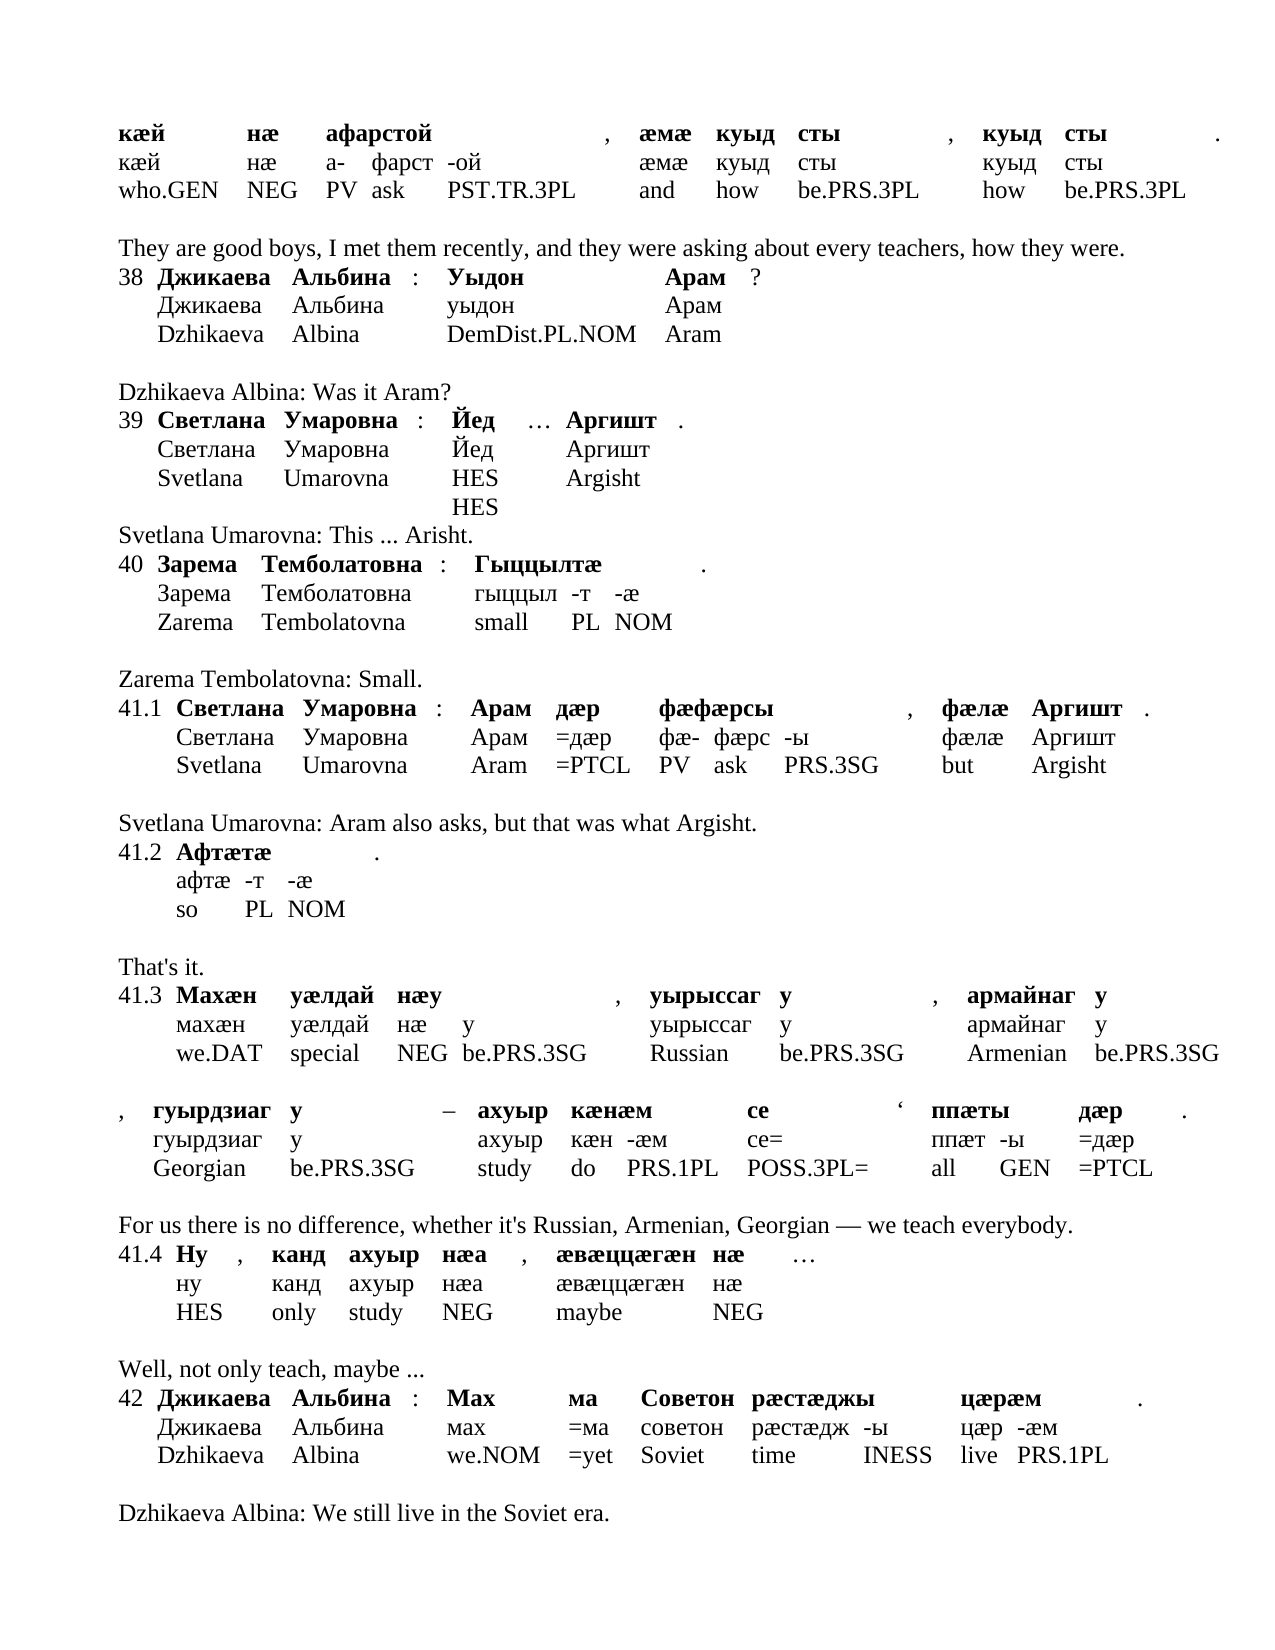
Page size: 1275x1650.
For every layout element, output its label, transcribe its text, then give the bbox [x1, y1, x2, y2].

text be.PRS.3SG [290, 1153, 415, 1182]
text NOM [614, 607, 673, 636]
text нæ [712, 1268, 764, 1297]
text уæлдай [290, 1009, 369, 1038]
text Светлана [176, 722, 274, 751]
text be.PRS.3PL [798, 176, 920, 204]
text Йед [452, 406, 513, 434]
text maybe [556, 1297, 685, 1326]
text Светлана [157, 406, 269, 434]
text нæ [397, 1009, 448, 1038]
text -т [244, 866, 274, 894]
text Dzhikaeva Albina: We still live in the Soviet era. [118, 1498, 1249, 1527]
text уырыссаг [649, 981, 766, 1009]
text Арам [470, 722, 528, 751]
text Armenian [967, 1038, 1067, 1067]
text special [290, 1038, 369, 1067]
text PST.TR.3PL [447, 176, 576, 204]
text -æм [627, 1124, 719, 1153]
text Albina [292, 1441, 384, 1469]
text Джикаева [157, 1383, 278, 1412]
text Georgian [153, 1153, 262, 1182]
text -æ [614, 578, 673, 607]
text ну [176, 1268, 202, 1297]
text =PTCL [556, 751, 631, 779]
text Svetlana [157, 463, 256, 492]
text Aram [470, 751, 528, 779]
text Аргишт [1031, 722, 1116, 751]
text уæлдай [290, 981, 383, 1009]
text нæ [712, 1239, 778, 1268]
text Svetlana Umarovna: This ... Arisht. [118, 521, 1249, 549]
text Svetlana Umarovna: Aram also asks, but that was what Argisht. [118, 808, 1249, 837]
text Dzhikaeva Albina: Was it Aram? [118, 377, 1249, 406]
text how [716, 176, 770, 204]
text – [443, 1096, 464, 1124]
text who.GEN [118, 176, 219, 204]
text нæ [247, 118, 312, 147]
text be.PRS.3SG [1094, 1038, 1220, 1067]
text , [932, 981, 953, 1009]
text афарстой [326, 118, 590, 147]
text Гыццылтæ [474, 549, 687, 578]
text : [412, 1383, 433, 1412]
text Аргишт [566, 406, 664, 434]
text do [571, 1153, 613, 1182]
text Махæн [176, 981, 276, 1009]
text For us there is no difference, whether it's Russian, Armenian, Georgian — we teach everybody. [118, 1211, 1249, 1239]
text афтæ [176, 866, 231, 894]
text кæнæм [571, 1096, 733, 1124]
text нæу [397, 981, 601, 1009]
text all [931, 1153, 986, 1182]
text Umarovna [283, 463, 389, 492]
text . [1214, 118, 1235, 147]
text Умаровна [302, 722, 408, 751]
text кæй [118, 118, 233, 147]
text but [942, 751, 1004, 779]
text PL [244, 894, 274, 923]
text Well, not only teach, maybe ... [118, 1354, 1249, 1383]
text Йед [452, 434, 499, 463]
text у [1094, 1009, 1220, 1038]
text HES [176, 1297, 223, 1326]
text у [462, 1009, 587, 1038]
text Argisht [566, 463, 650, 492]
text Арам [664, 262, 736, 291]
text NEG [712, 1297, 764, 1326]
text Уыдон [447, 262, 651, 291]
text се= [747, 1124, 869, 1153]
text Арам [470, 693, 542, 722]
text гуырдзиаг [153, 1096, 276, 1124]
text Мах [447, 1383, 554, 1412]
text махæн [176, 1009, 263, 1038]
text нæа [442, 1239, 507, 1268]
text Soviet [640, 1441, 724, 1469]
text цæрæм [960, 1383, 1123, 1412]
text Альбина [292, 1412, 384, 1441]
text , [615, 981, 636, 1009]
text 39 [118, 406, 143, 434]
text Альбина [292, 291, 384, 319]
text фæфæрсы [658, 693, 893, 722]
text нæ [247, 147, 298, 176]
text study [349, 1297, 414, 1326]
text -ы [863, 1412, 933, 1441]
text PRS.3SG [784, 751, 879, 779]
text , [237, 1239, 258, 1268]
text 41.4 [118, 1239, 162, 1268]
text =дæр [1078, 1124, 1154, 1153]
text ахуыр [477, 1124, 543, 1153]
text у [779, 981, 918, 1009]
text NEG [247, 176, 298, 204]
text нæа [442, 1268, 493, 1297]
text куыд [982, 147, 1037, 176]
text куыд [982, 118, 1051, 147]
text POSS.3PL= [747, 1153, 869, 1182]
text PV [326, 176, 358, 204]
text фарст [371, 147, 433, 176]
text фæлæ [942, 722, 1004, 751]
text 42 [118, 1383, 143, 1412]
text … [527, 406, 552, 434]
text ask [714, 751, 770, 779]
text Svetlana [176, 751, 274, 779]
text Зарема [157, 578, 233, 607]
text Советон [640, 1383, 738, 1412]
text 41.3 [118, 981, 162, 1009]
text канд [272, 1268, 321, 1297]
text =дæр [556, 722, 631, 751]
text -ы [999, 1124, 1051, 1153]
text у [779, 1009, 904, 1038]
text æмæ [639, 147, 688, 176]
text NOM [287, 894, 346, 923]
text Джикаева [157, 1412, 264, 1441]
text so [176, 894, 231, 923]
text гыццыл [474, 578, 557, 607]
text сты [1064, 118, 1201, 147]
text кæн [571, 1124, 613, 1153]
text be.PRS.3SG [462, 1038, 587, 1067]
text дæр [556, 693, 645, 722]
text -ой [447, 147, 576, 176]
text live [960, 1441, 1003, 1469]
text ппæт [931, 1124, 986, 1153]
text ахуыр [349, 1239, 428, 1268]
text =PTCL [1078, 1153, 1154, 1182]
text , [907, 693, 928, 722]
text They are good boys, I met them recently, and they were asking about every teachers, how they were. [118, 233, 1249, 262]
text PRS.1PL [1017, 1441, 1109, 1469]
text Зарема [157, 549, 247, 578]
text Афтæтæ [176, 837, 360, 866]
text PRS.1PL [627, 1153, 719, 1182]
text Джикаева [157, 291, 264, 319]
text фæлæ [942, 693, 1018, 722]
text HES [452, 492, 513, 521]
text . [1143, 693, 1164, 722]
text 40 [118, 549, 143, 578]
text , [604, 118, 625, 147]
text цæр [960, 1412, 1003, 1441]
text рæстæджы [751, 1383, 947, 1412]
text ахуыр [349, 1268, 414, 1297]
text æмæ [639, 118, 702, 147]
text сты [798, 118, 934, 147]
text : [412, 262, 433, 291]
text армайнаг [967, 1009, 1067, 1038]
text Умаровна [283, 406, 403, 434]
text HES [452, 463, 499, 492]
text фæ- [658, 722, 700, 751]
text дæр [1078, 1096, 1167, 1124]
text : [436, 693, 457, 722]
text … [791, 1239, 816, 1268]
text у [290, 1124, 415, 1153]
text 38 [118, 262, 143, 291]
text DemDist.PL.NOM [447, 319, 637, 348]
text сты [798, 147, 920, 176]
text =yet [568, 1441, 613, 1469]
text . [678, 406, 699, 434]
text Темболатовна [261, 578, 412, 607]
text time [751, 1441, 849, 1469]
text куыд [716, 118, 784, 147]
text -т [571, 578, 601, 607]
text study [477, 1153, 543, 1182]
text Альбина [292, 1383, 398, 1412]
text у [1094, 981, 1233, 1009]
text be.PRS.3PL [1064, 176, 1187, 204]
text æвæццæгæн [556, 1268, 685, 1297]
text Альбина [292, 262, 398, 291]
text be.PRS.3SG [779, 1038, 904, 1067]
text , [118, 1096, 139, 1124]
text Умаровна [302, 693, 422, 722]
text . [1181, 1096, 1202, 1124]
text канд [272, 1239, 335, 1268]
text Zarema [157, 607, 233, 636]
text Аргишт [1031, 693, 1130, 722]
text Светлана [157, 434, 256, 463]
text Арам [664, 291, 722, 319]
text . [1137, 1383, 1158, 1412]
text NEG [442, 1297, 493, 1326]
text фæрс [714, 722, 770, 751]
text PV [658, 751, 700, 779]
text : [439, 549, 461, 578]
text -æ [287, 866, 346, 894]
text Ну [176, 1239, 223, 1268]
text Argisht [1031, 751, 1116, 779]
text Russian [649, 1038, 752, 1067]
text æвæццæгæн [556, 1239, 698, 1268]
text That's it. [118, 952, 1249, 981]
text Джикаева [157, 262, 278, 291]
text рæстæдж [751, 1412, 849, 1441]
text Аргишт [566, 434, 650, 463]
text =ма [568, 1412, 613, 1441]
text small [474, 607, 557, 636]
text Albina [292, 319, 384, 348]
text у [290, 1096, 429, 1124]
text we.DAT [176, 1038, 263, 1067]
text 41.2 [118, 837, 162, 866]
text уыдон [447, 291, 637, 319]
text GEN [999, 1153, 1051, 1182]
text -æм [1017, 1412, 1109, 1441]
text советон [640, 1412, 724, 1441]
text уырыссаг [649, 1009, 752, 1038]
text PL [571, 607, 601, 636]
text ? [750, 262, 771, 291]
text мах [447, 1412, 540, 1441]
text Dzhikaeva [157, 319, 264, 348]
text . [700, 549, 721, 578]
text . [373, 837, 394, 866]
text we.NOM [447, 1441, 540, 1469]
text Светлана [176, 693, 288, 722]
text 41.1 [118, 693, 162, 722]
text , [521, 1239, 542, 1268]
text ‘ [896, 1096, 917, 1124]
text Aram [664, 319, 722, 348]
text се [747, 1096, 882, 1124]
text сты [1064, 147, 1187, 176]
text ма [568, 1383, 627, 1412]
text Умаровна [283, 434, 389, 463]
text ask [371, 176, 433, 204]
text Tembolatovna [261, 607, 412, 636]
text how [982, 176, 1037, 204]
text INESS [863, 1441, 933, 1469]
text армайнаг [967, 981, 1081, 1009]
text ппæты [931, 1096, 1064, 1124]
text Dzhikaeva [157, 1441, 264, 1469]
text only [272, 1297, 321, 1326]
text -ы [784, 722, 879, 751]
text гуырдзиаг [153, 1124, 262, 1153]
text Темболатовна [261, 549, 426, 578]
text кæй [118, 147, 219, 176]
text а- [326, 147, 358, 176]
text Zarema Tembolatovna: Small. [118, 664, 1249, 693]
text and [639, 176, 688, 204]
text , [948, 118, 969, 147]
text Umarovna [302, 751, 408, 779]
text NEG [397, 1038, 448, 1067]
text ахуыр [477, 1096, 557, 1124]
text куыд [716, 147, 770, 176]
text : [417, 406, 438, 434]
